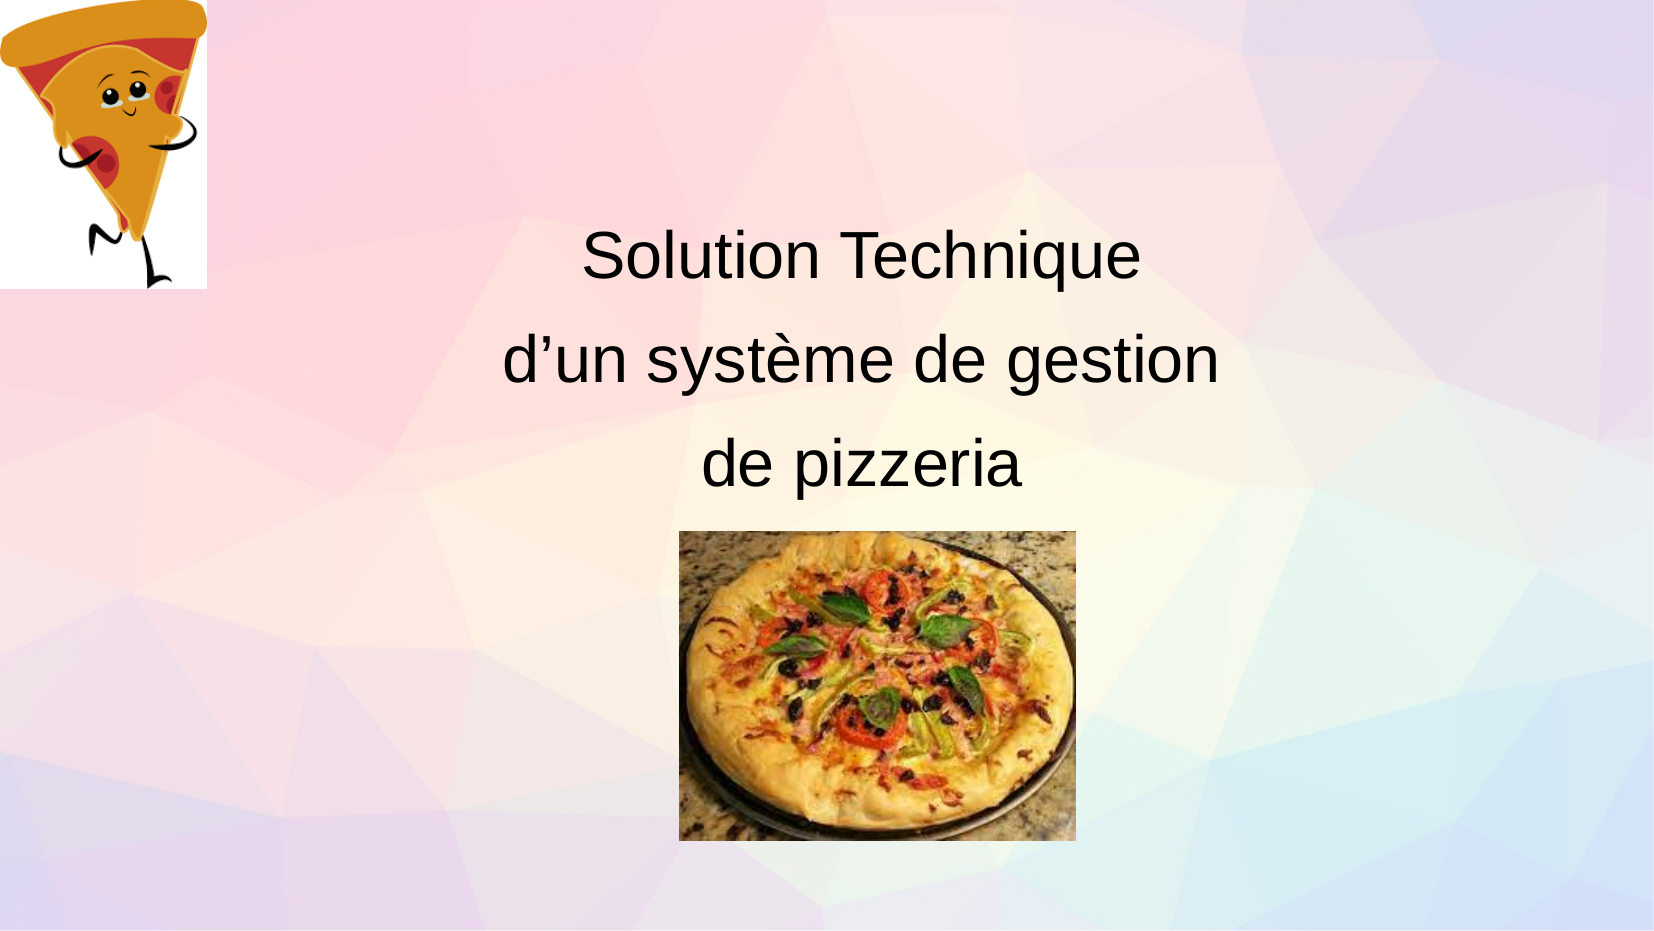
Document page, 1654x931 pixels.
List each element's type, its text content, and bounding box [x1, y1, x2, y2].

list Solution Technique d’un système de gestion de pizzeria [82, 217, 1571, 758]
picture [0, 0, 1654, 931]
